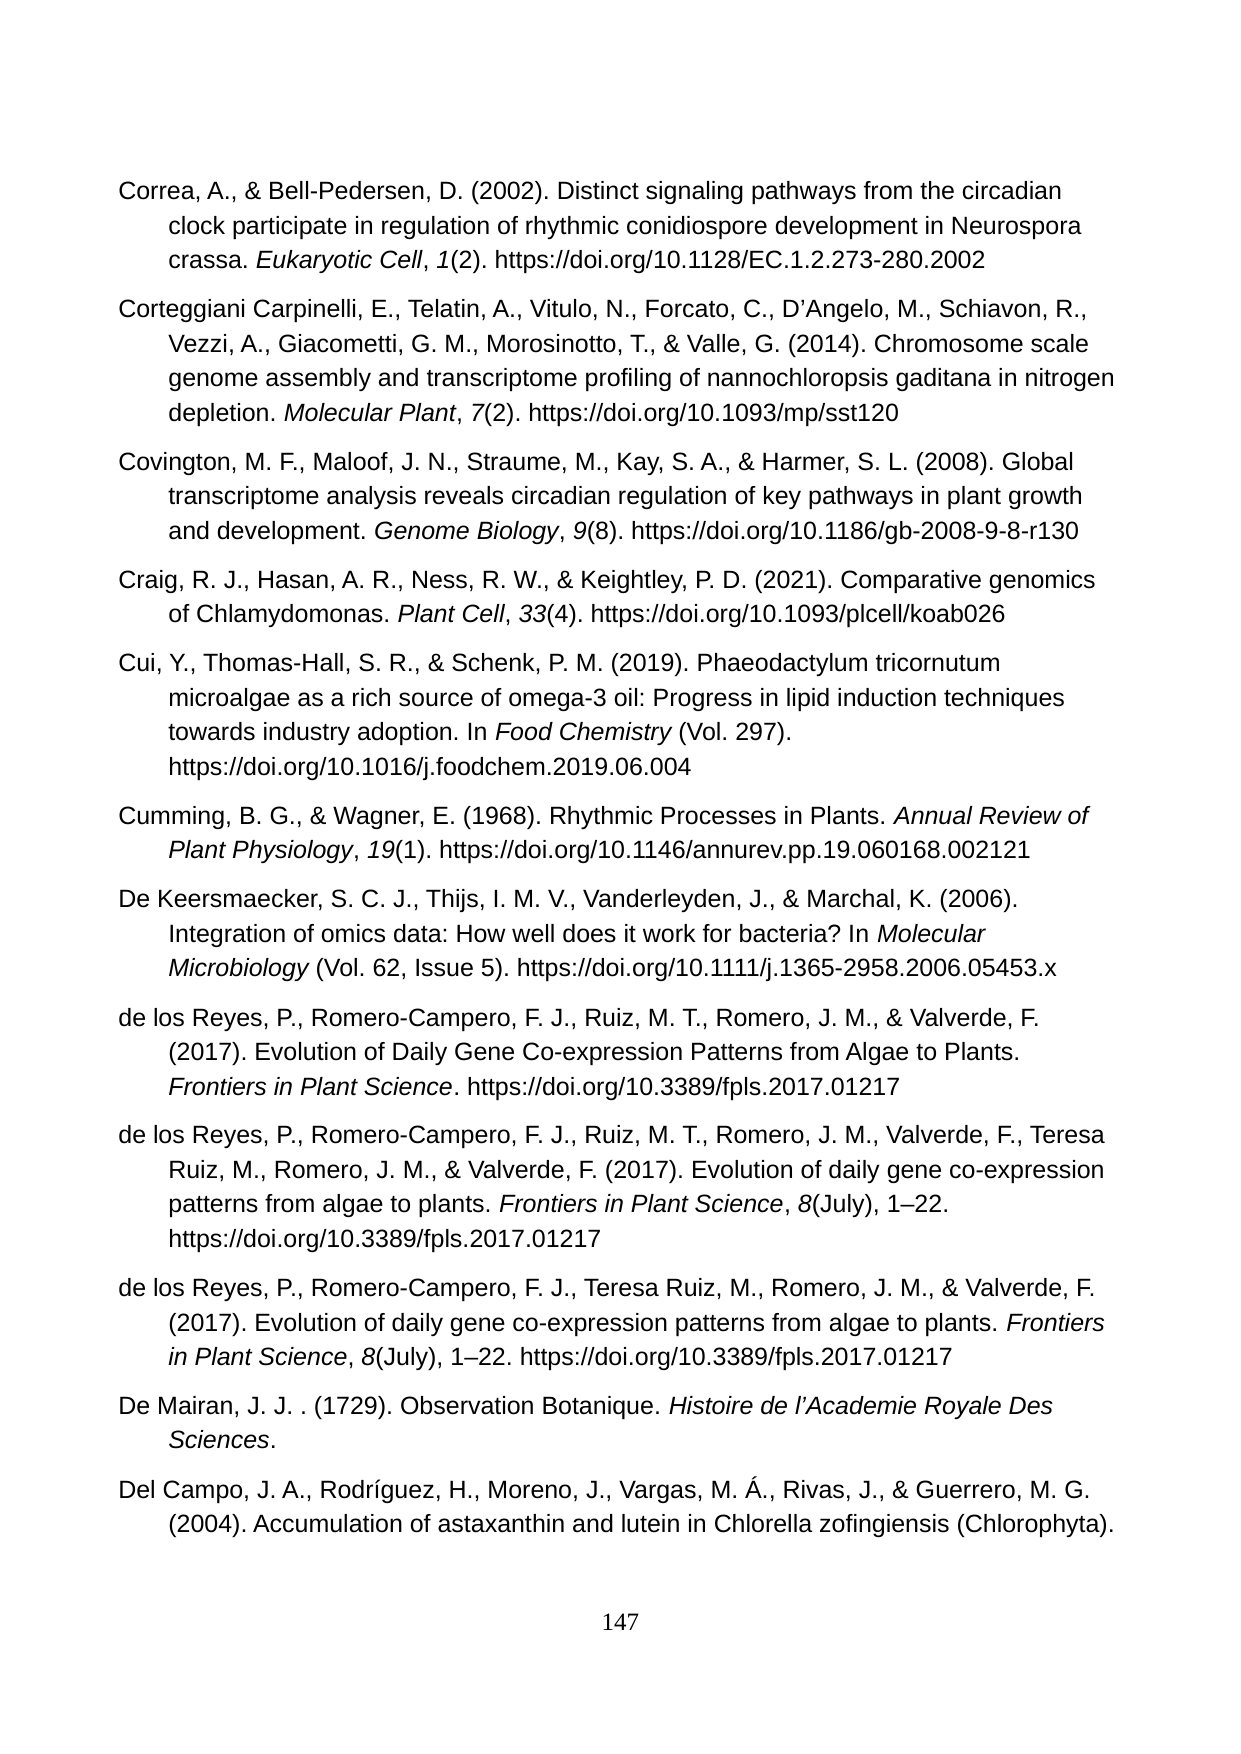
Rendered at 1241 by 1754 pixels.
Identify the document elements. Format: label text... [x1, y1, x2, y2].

text de los Reyes, P., Romero-Campero, F. J., Teresa Ruiz, M., Romero, J. M., & Valverde, F. (2017). Evolution of daily gene co-expression patterns from algae to plants. Frontiers in Plant Science, 8(July), 1–22. https://doi.org/10.3389/fpls.2017.01217 [118, 1273, 1122, 1371]
text Corteggiani Carpinelli, E., Telatin, A., Vitulo, N., Forcato, C., D’Angelo, M., Schiavon, R., Vezzi, A., Giacometti, G. M., Morosinotto, T., & Valle, G. (2014). Chromosome scale genome assembly and transcriptome profiling of nannochloropsis gaditana in nitrogen depletion. Molecular Plant, 7(2). https://doi.org/10.1093/mp/sst120 [118, 294, 1122, 427]
text Correa, A., & Bell-Pedersen, D. (2002). Distinct signaling pathways from the circadian clock participate in regulation of rhythmic conidiospore development in Neurospora crassa. Eukaryotic Cell, 1(2). https://doi.org/10.1128/EC.1.2.273-280.2002 [118, 176, 1122, 274]
text De Mairan, J. J. . (1729). Observation Botanique. Histoire de l’Academie Royale Des Sciences. [118, 1391, 1122, 1454]
text de los Reyes, P., Romero-Campero, F. J., Ruiz, M. T., Romero, J. M., & Valverde, F. (2017). Evolution of Daily Gene Co-expression Patterns from Algae to Plants. Frontiers in Plant Science. https://doi.org/10.3389/fpls.2017.01217 [118, 1002, 1122, 1100]
text Cui, Y., Thomas-Hall, S. R., & Schenk, P. M. (2019). Phaeodactylum tricornutum microalgae as a rich source of omega-3 oil: Progress in lipid induction techniques towards industry adoption. In Food Chemistry (Vol. 297). https://doi.org/10.1016/j.foodchem.2019.06.004 [118, 648, 1122, 781]
text Craig, R. J., Hasan, A. R., Ness, R. W., & Keightley, P. D. (2021). Comparative genomics of Chlamydomonas. Plant Cell, 33(4). https://doi.org/10.1093/plcell/koab026 [118, 565, 1122, 628]
text de los Reyes, P., Romero-Campero, F. J., Ruiz, M. T., Romero, J. M., Valverde, F., Teresa Ruiz, M., Romero, J. M., & Valverde, F. (2017). Evolution of daily gene co-expression patterns from algae to plants. Frontiers in Plant Science, 8(July), 1–22. https://doi.org/10.3389/fpls.2017.01217 [118, 1121, 1122, 1253]
text De Keersmaecker, S. C. J., Thijs, I. M. V., Vanderleyden, J., & Marchal, K. (2006). Integration of omics data: How well does it work for bacteria? In Molecular Microbiology (Vol. 62, Issue 5). https://doi.org/10.1111/j.1365-2958.2006.05453.x [118, 884, 1122, 982]
text Covington, M. F., Maloof, J. N., Straume, M., Kay, S. A., & Harmer, S. L. (2008). Global transcriptome analysis reveals circadian regulation of key pathways in plant growth and development. Genome Biology, 9(8). https://doi.org/10.1186/gb-2008-9-8-r130 [118, 447, 1122, 544]
text Cumming, B. G., & Wagner, E. (1968). Rhythmic Processes in Plants. Annual Review of Plant Physiology, 19(1). https://doi.org/10.1146/annurev.pp.19.060168.002121 [118, 801, 1122, 864]
text Del Campo, J. A., Rodríguez, H., Moreno, J., Vargas, M. Á., Rivas, J., & Guerrero, M. G. (2004). Accumulation of astaxanthin and lutein in Chlorella zofingiensis (Chlorophyta). [118, 1474, 1122, 1538]
